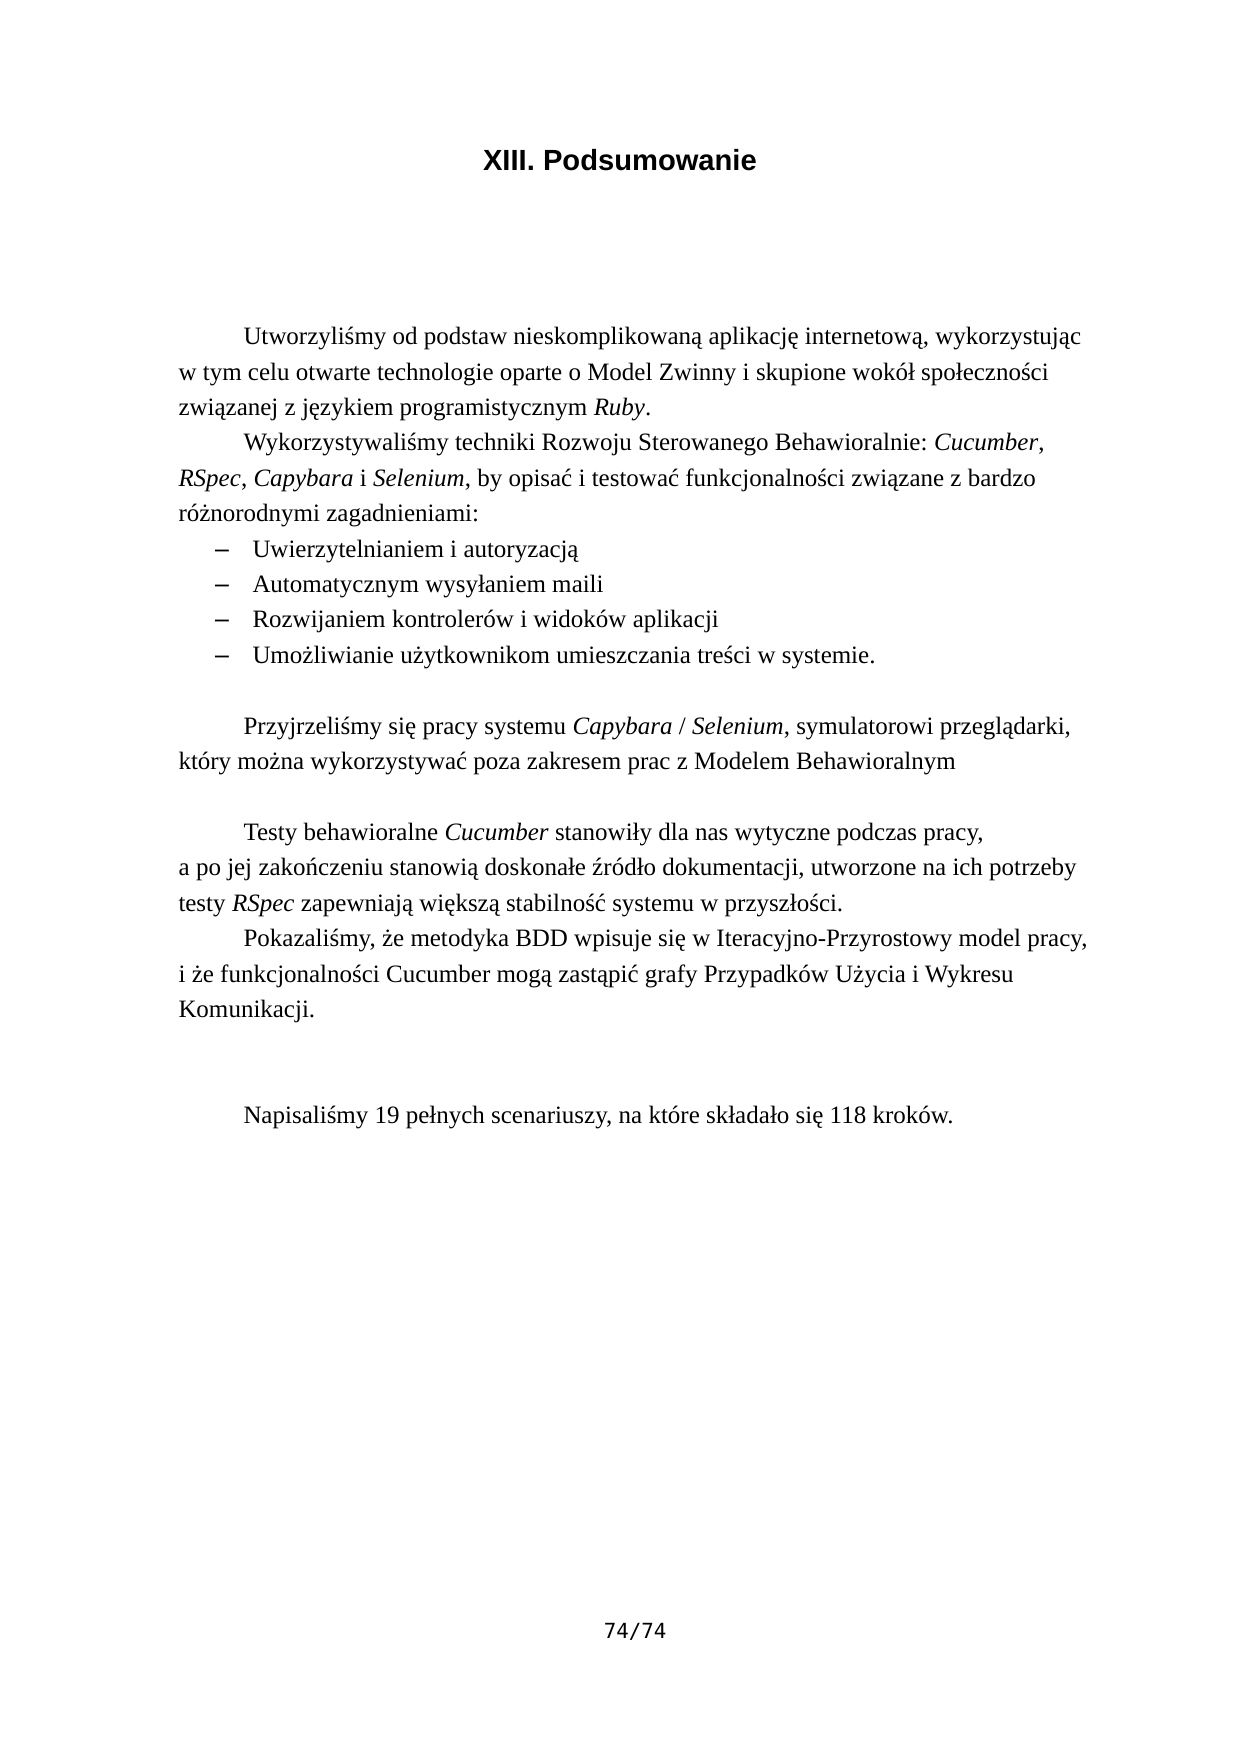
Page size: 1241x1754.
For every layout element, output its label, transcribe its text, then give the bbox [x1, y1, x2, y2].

text Napisaliśmy 19 pełnych scenariuszy, na które składało się 118 kroków. [178, 1095, 1093, 1131]
text Przyjrzeliśmy się pracy systemu Capybara / Selenium, symulatorowi przeglądarki, który można wykorzystywać poza zakresem prac z Modelem Behawioralnym [178, 706, 1093, 777]
text Pokazaliśmy, że metodyka BDD wpisuje się w Iteracyjno-Przyrostowy model pracy, i że funkcjonalności Cucumber mogą zastąpić grafy Przypadków Użycia i Wykresu Komunikacji. [178, 918, 1093, 1024]
text Utworzyliśmy od podstaw nieskomplikowaną aplikację internetową, wykorzystując w tym celu otwarte technologie oparte o Model Zwinny i skupione wokół społeczności związanej z językiem programistycznym Ruby. [178, 316, 1093, 422]
text Wykorzystywaliśmy techniki Rozwoju Sterowanego Behawioralnie: Cucumber, RSpec, Capybara i Selenium, by opisać i testować funkcjonalności związane z bardzo różnorodnymi zagadnieniami: [178, 422, 1093, 529]
list Rozwijaniem kontrolerów i widoków aplikacji [215, 599, 1093, 635]
list Automatycznym wysyłaniem maili [215, 564, 1093, 599]
list Uwierzytelnianiem i autoryzacją [215, 529, 1093, 564]
list Podsumowanie [177, 143, 1093, 176]
list Umożliwianie użytkownikom umieszczania treści w systemie. [215, 635, 1093, 670]
text Testy behawioralne Cucumber stanowiły dla nas wytyczne podczas pracy, a po jej zakończeniu stanowią doskonałe źródło dokumentacji, utworzone na ich potrzeby testy RSpec zapewniają większą stabilność systemu w przyszłości. [178, 812, 1093, 918]
